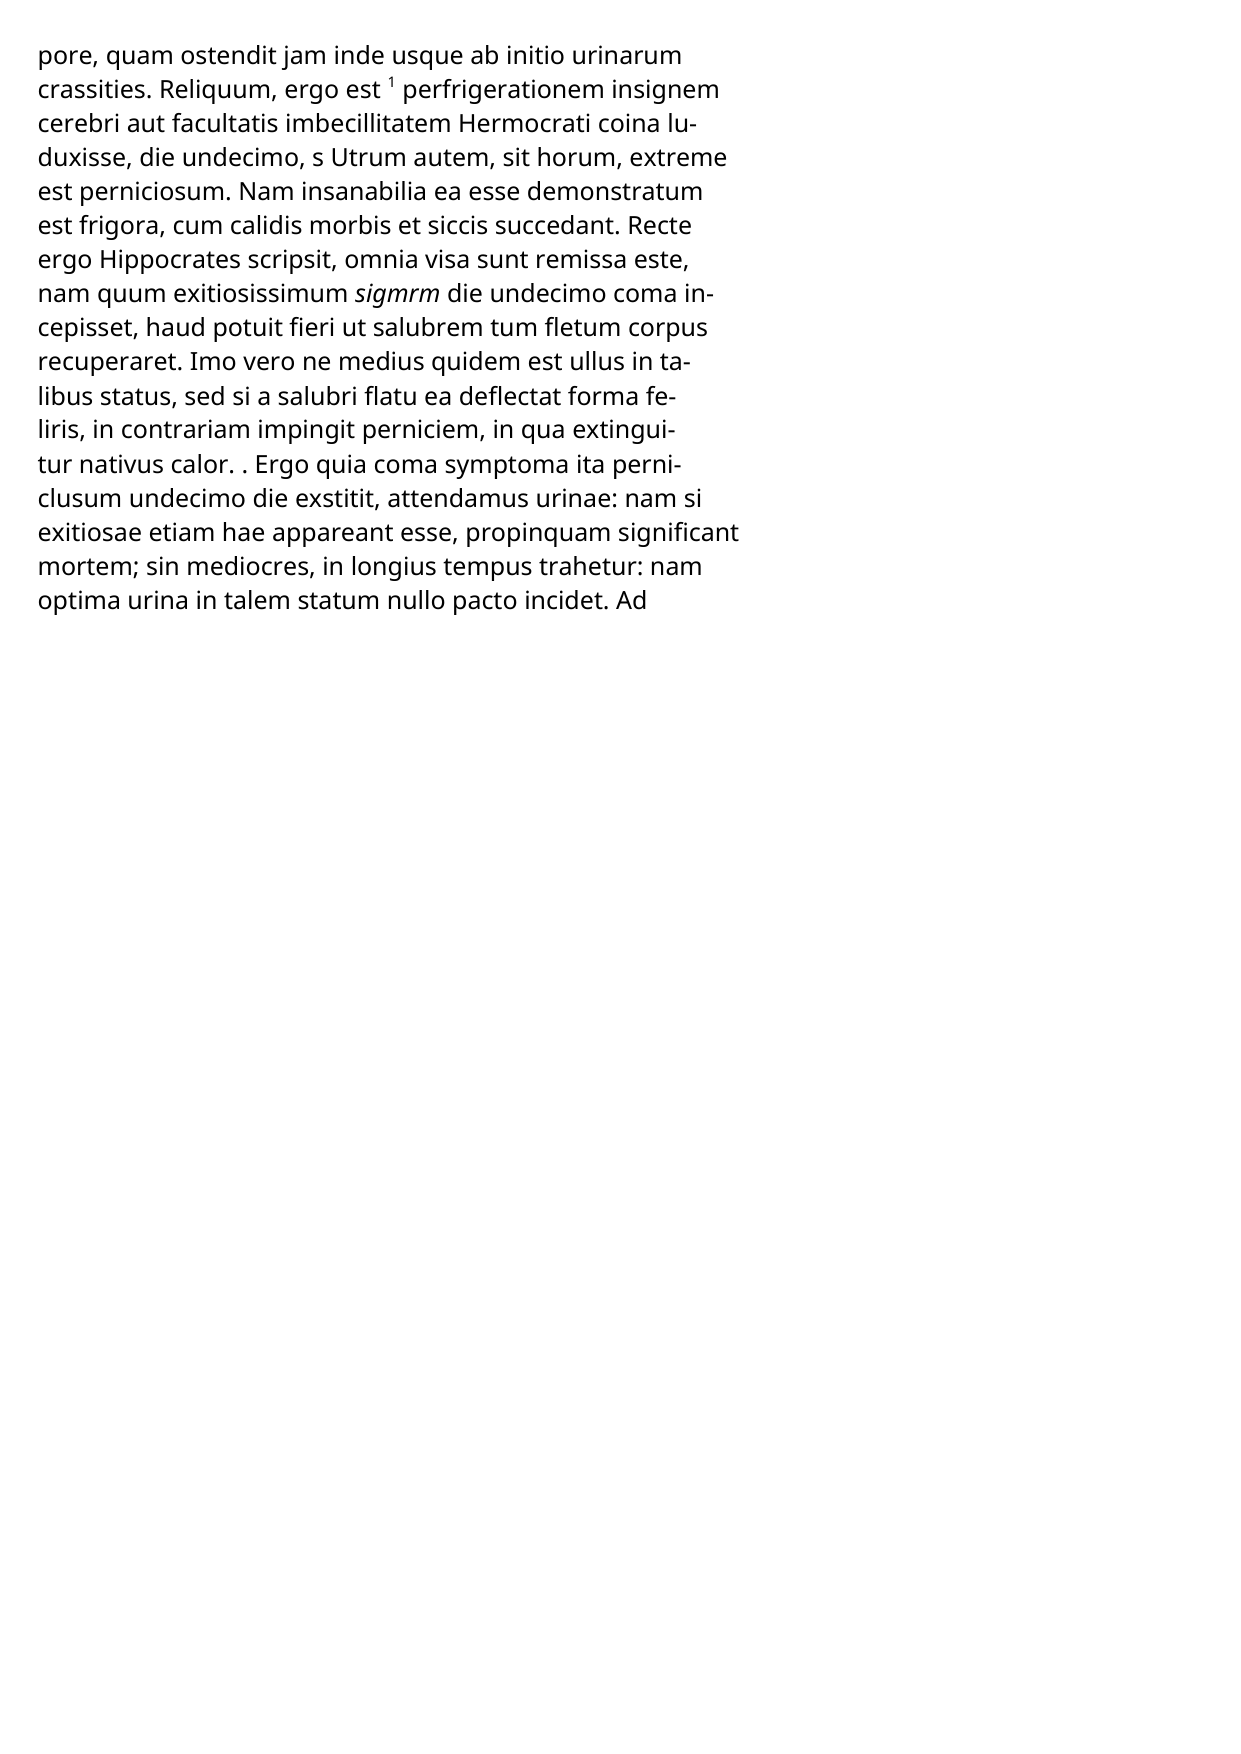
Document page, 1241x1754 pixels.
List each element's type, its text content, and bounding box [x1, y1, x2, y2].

text pore, quam ostendit jam inde usque ab initio urinarum crassities. Reliquum, ergo est 1 perfrigerationem insignem cerebri aut facultatis imbecillitatem Hermocrati coina lu- duxisse, die undecimo, s Utrum autem, sit horum, extreme est perniciosum. Nam insanabilia ea esse demonstratum est frigora, cum calidis morbis et siccis succedant. Recte ergo Hippocrates scripsit, omnia visa sunt remissa este, nam quum exitiosissimum sigmrm die undecimo coma in- cepisset, haud potuit fieri ut salubrem tum fletum corpus recuperaret. Imo vero ne medius quidem est ullus in ta- libus status, sed si a salubri flatu ea deflectat forma fe- liris, in contrariam impingit perniciem, in qua extingui- tur nativus calor. . Ergo quia coma symptoma ita perni- clusum undecimo die exstitit, attendamus urinae: nam si exitiosae etiam hae appareant esse, propinquam significant mortem; sin mediocres, in longius tempus trahetur: nam optima urina in talem statum nullo pacto incidet. Ad [37, 37, 1203, 617]
